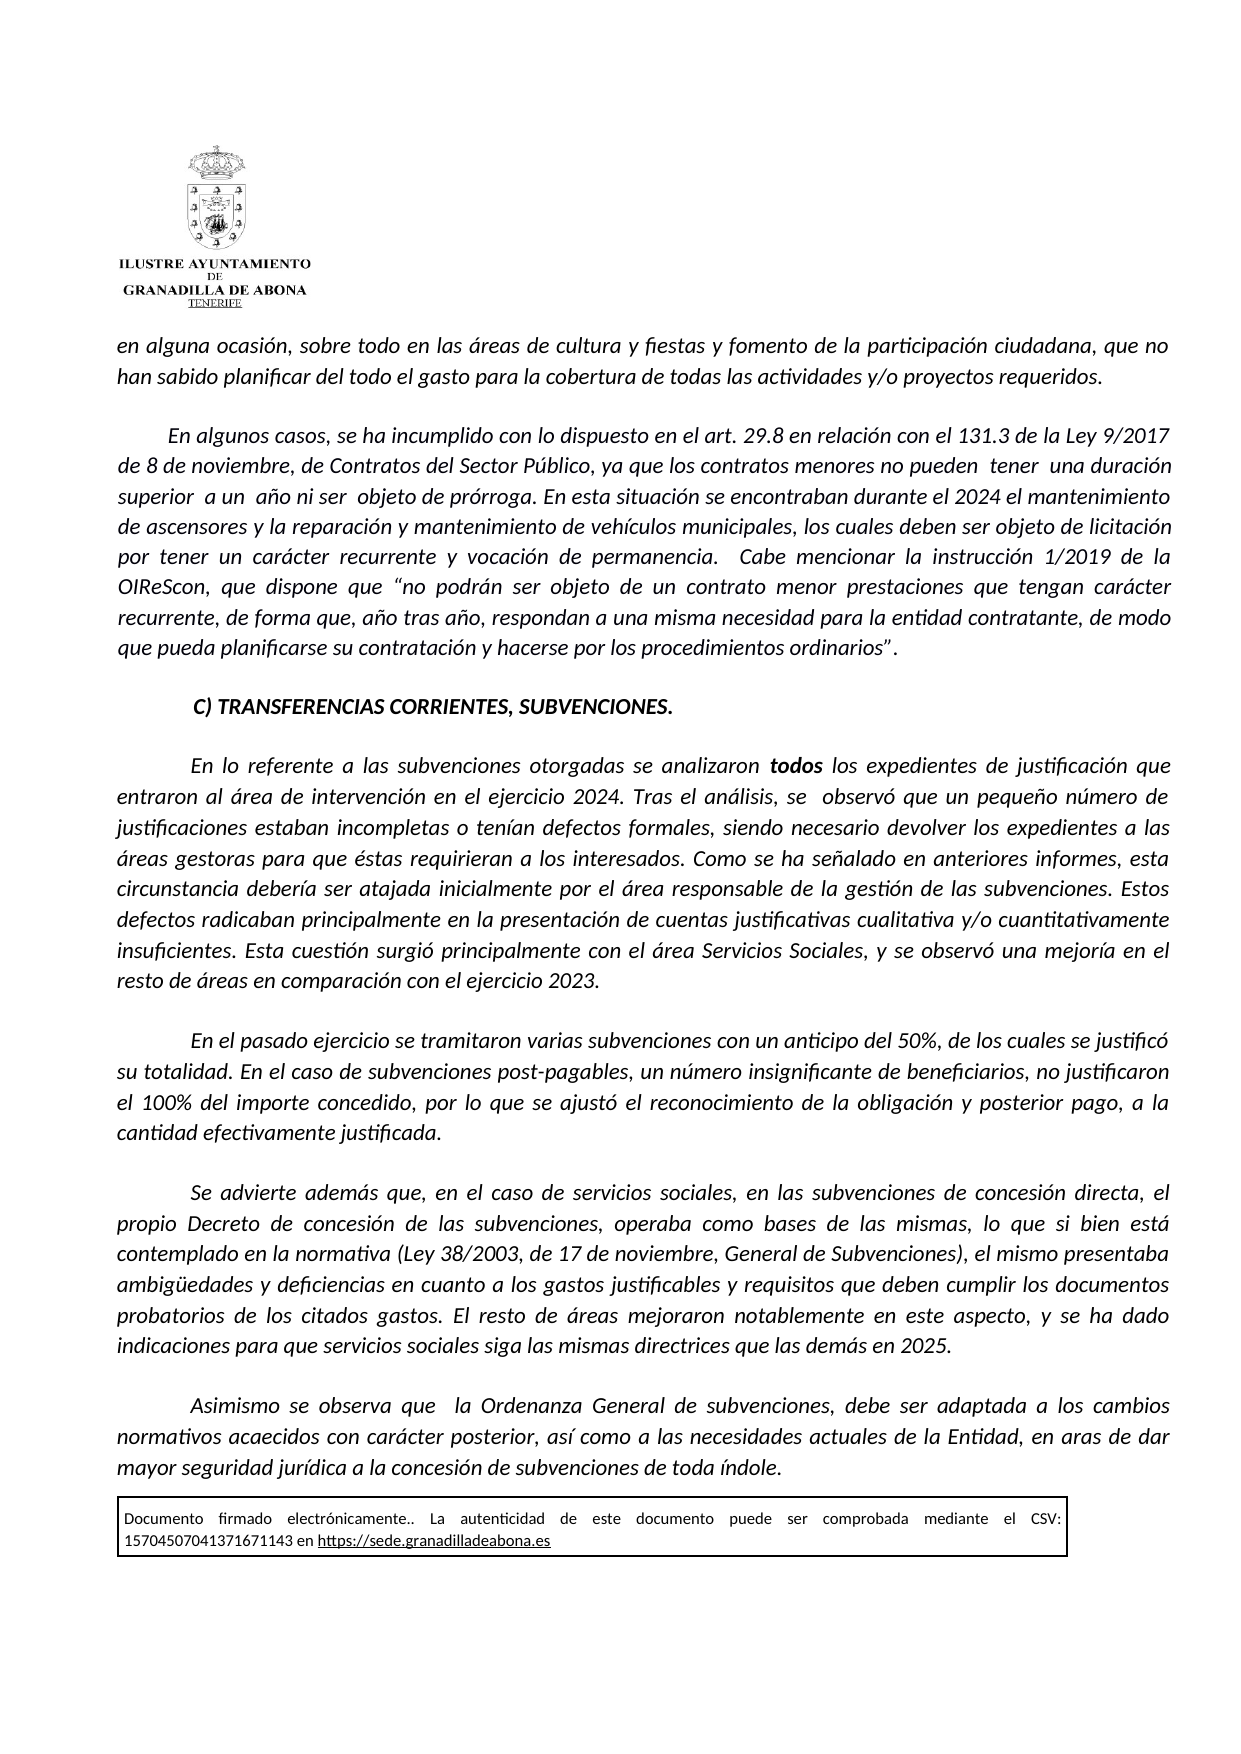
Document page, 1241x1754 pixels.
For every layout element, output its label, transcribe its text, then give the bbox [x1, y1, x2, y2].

text C) TRANSFERENCIAS CORRIENTES, SUBVENCIONES. [193, 692, 1175, 720]
text en alguna ocasión, sobre todo en las áreas de cultura y fiestas y fomento de la participación ciudadana, que no han sabido planificar del todo el gasto para la cobertura de todas las actividades y/o proyectos requeridos. [118, 331, 1175, 390]
text En el pasado ejercicio se tramitaron varias subvenciones con un anticipo del 50%, de los cuales se justificó su totalidad. En el caso de subvenciones post-pagables, un número insignificante de beneficiarios, no justificaron el 100% del importe concedido, por lo que se ajustó el reconocimiento de la obligación y posterior pago, a la cantidad efectivamente justificada. [117, 1026, 1174, 1146]
text Asimismo se observa que la Ordenanza General de subvenciones, debe ser adaptada a los cambios normativos acaecidos con carácter posterior, así como a las necesidades actuales de la Entidad, en aras de dar mayor seguridad jurídica a la concesión de subvenciones de toda índole. [117, 1391, 1174, 1481]
text Se advierte además que, en el caso de servicios sociales, en las subvenciones de concesión directa, el propio Decreto de concesión de las subvenciones, operaba como bases de las mismas, lo que si bien está contemplado en la normativa (Ley 38/2003, de 17 de noviembre, General de Subvenciones), el mismo presentaba ambigüedades y deficiencias en cuanto a los gastos justificables y requisitos que deben cumplir los documentos probatorios de los citados gastos. El resto de áreas mejoraron notablemente en este aspecto, y se ha dado indicaciones para que servicios sociales siga las mismas directrices que las demás en 2025. [117, 1178, 1174, 1360]
text En lo referente a las subvenciones otorgadas se analizaron todos los expedientes de justificación que entraron al área de intervención en el ejercicio 2024. Tras el análisis, se observó que un pequeño número de justificaciones estaban incompletas o tenían defectos formales, siendo necesario devolver los expedientes a las áreas gestoras para que éstas requirieran a los interesados. Como se ha señalado en anteriores informes, esta circunstancia debería ser atajada inicialmente por el área responsable de la gestión de las subvenciones. Estos defectos radicaban principalmente en la presentación de cuentas justificativas cualitativa y/o cuantitativamente insuficientes. Esta cuestión surgió principalmente con el área Servicios Sociales, y se observó una mejoría en el resto de áreas en comparación con el ejercicio 2023. [117, 752, 1174, 995]
text En algunos casos, se ha incumplido con lo dispuesto en el art. 29.8 en relación con el 131.3 de la Ley 9/2017 de 8 de noviembre, de Contratos del Sector Público, ya que los contratos menores no pueden tener una duración superior a un año ni ser objeto de prórroga. En esta situación se encontraban durante el 2024 el mantenimiento de ascensores y la reparación y mantenimiento de vehículos municipales, los cuales deben ser objeto de licitación por tener un carácter recurrente y vocación de permanencia. Cabe mencionar la instrucción 1/2019 de la OIReScon, que dispone que “no podrán ser objeto de un contrato menor prestaciones que tengan carácter recurrente, de forma que, año tras año, respondan a una misma necesidad para la entidad contratante, de modo que pueda planificarse su contratación y hacerse por los procedimientos ordinarios”. [118, 421, 1176, 661]
